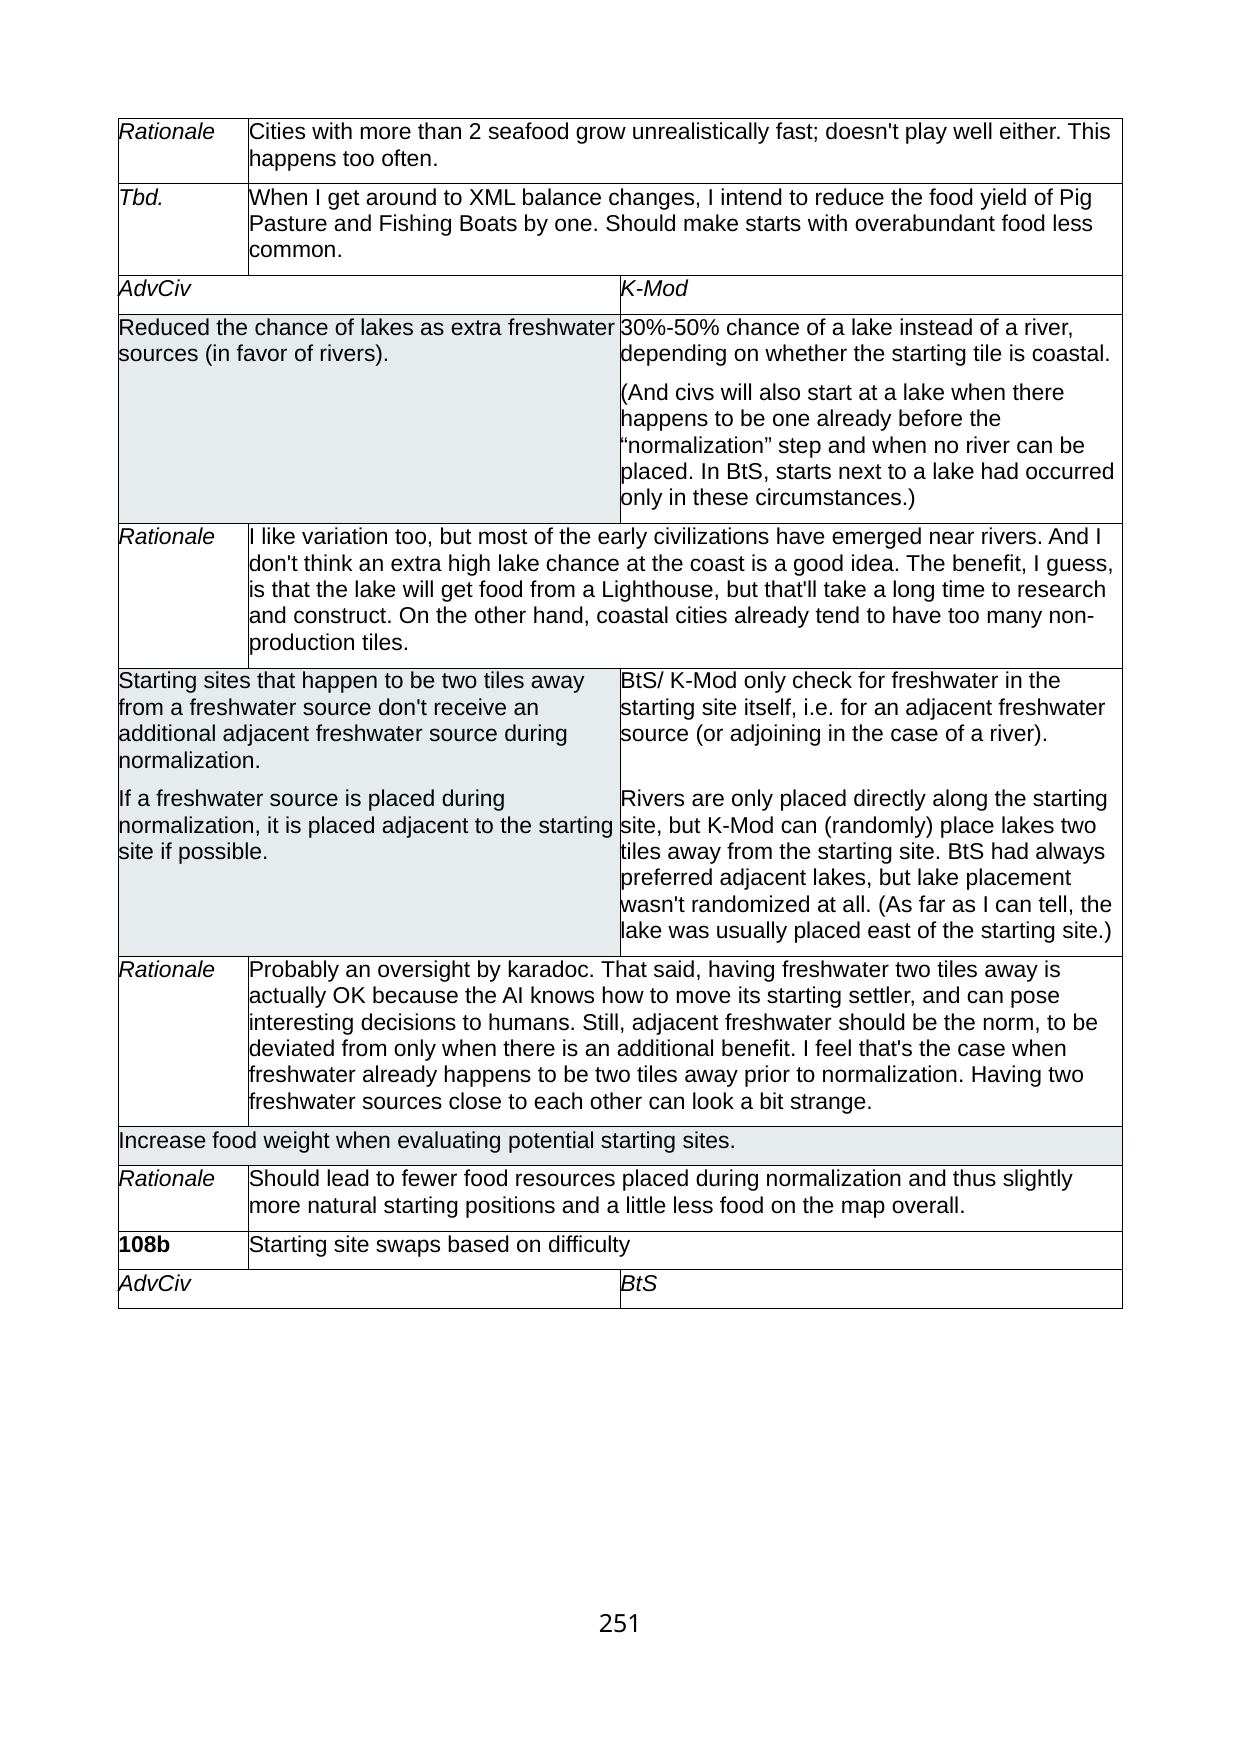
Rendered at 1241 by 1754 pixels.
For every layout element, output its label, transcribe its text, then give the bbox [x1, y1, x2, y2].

table_cell AdvCiv [119, 1270, 620, 1308]
table_cell BtS/ K-Mod only check for freshwater in the starting site itself, i.e. for an adjacent freshwater source (or adjoining in the case of a river). Rivers are only placed directly along the starting site, but K-Mod can (randomly) place lakes two tiles away from the starting site. BtS had always preferred adjacent lakes, but lake placement wasn't randomized at all. (As far as I can tell, the lake was usually placed east of the starting site.) [621, 669, 1122, 956]
table_cell BtS [621, 1270, 1122, 1308]
table_cell Reduced the chance of lakes as extra freshwater sources (in favor of rivers). [119, 315, 620, 523]
table_cell Rationale [119, 1166, 248, 1231]
table_cell Cities with more than 2 seafood grow unrealistically fast; doesn't play well either. This happens too often. [249, 119, 1122, 183]
table_cell Should lead to fewer food resources placed during normalization and thus slightly more natural starting positions and a little less food on the map overall. [249, 1166, 1122, 1231]
table_cell I like variation too, but most of the early civilizations have emerged near rivers. And I don't think an extra high lake chance at the coast is a good idea. The benefit, I guess, is that the lake will get food from a Lighthouse, but that'll take a long time to research and construct. On the other hand, coastal cities already tend to have too many non-production tiles. [249, 524, 1122, 667]
table_cell 30%-50% chance of a lake instead of a river, depending on whether the starting tile is coastal. (And civs will also start at a lake when there happens to be one already before the “normalization” step and when no river can be placed. In BtS, starts next to a lake had occurred only in these circumstances.) [621, 315, 1122, 523]
table_cell Tbd. [119, 184, 248, 275]
table_cell Starting site swaps based on difficulty [249, 1232, 1122, 1269]
table_cell K-Mod [621, 276, 1122, 314]
table_cell 108b [119, 1232, 248, 1269]
table_cell AdvCiv [119, 276, 620, 314]
table_cell Probably an oversight by karadoc. That said, having freshwater two tiles away is actually OK because the AI knows how to move its starting settler, and can pose interesting decisions to humans. Still, adjacent freshwater should be the norm, to be deviated from only when there is an additional benefit. I feel that's the case when freshwater already happens to be two tiles away prior to normalization. Having two freshwater sources close to each other can look a bit strange. [249, 957, 1122, 1126]
table_cell Rationale [119, 957, 248, 1126]
table_cell When I get around to XML balance changes, I intend to reduce the food yield of Pig Pasture and Fishing Boats by one. Should make starts with overabundant food less common. [249, 184, 1122, 275]
table_cell Rationale [119, 524, 248, 667]
table_cell Rationale [119, 119, 248, 183]
table_cell Increase food weight when evaluating potential starting sites. [119, 1127, 1122, 1165]
table_cell Starting sites that happen to be two tiles away from a freshwater source don't receive an additional adjacent freshwater source during normalization. If a freshwater source is placed during normalization, it is placed adjacent to the starting site if possible. [119, 669, 620, 956]
